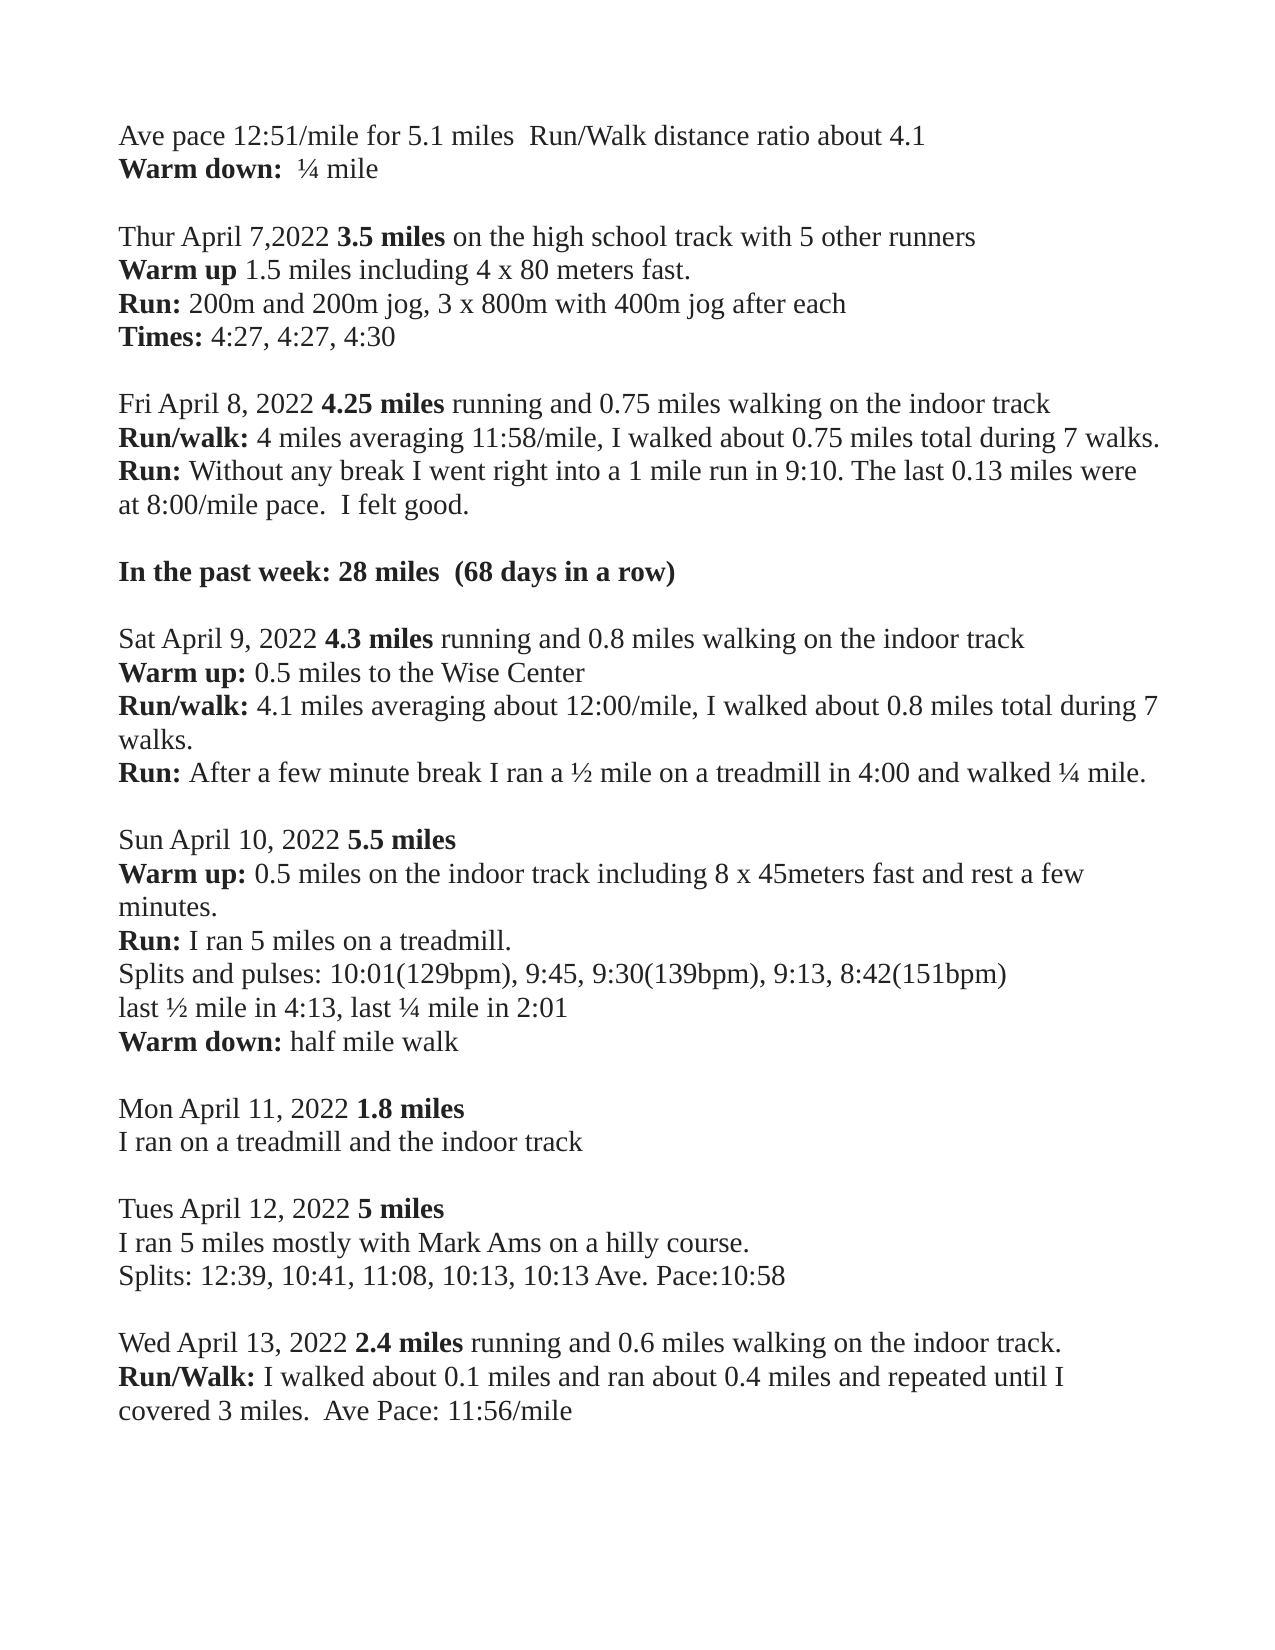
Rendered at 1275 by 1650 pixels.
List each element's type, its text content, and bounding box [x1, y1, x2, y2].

text Run/Walk: I walked about 0.1 miles and ran about 0.4 miles and repeated until I covered 3 miles. Ave Pace: 11:56/mile [118, 1359, 1161, 1426]
text Warm up: 0.5 miles to the Wise Center [118, 655, 1161, 688]
text last ½ mile in 4:13, last ¼ mile in 2:01 [118, 990, 1161, 1024]
text Ave pace 12:51/mile for 5.1 miles Run/Walk distance ratio about 4.1 [118, 118, 1161, 152]
text Splits: 12:39, 10:41, 11:08, 10:13, 10:13 Ave. Pace:10:58 [118, 1258, 1161, 1292]
text Run: Without any break I went right into a 1 mile run in 9:10. The last 0.13 miles were at 8:00/mile pace. I felt good. [118, 453, 1161, 521]
text Sun April 10, 2022 5.5 miles [118, 822, 1161, 856]
text Fri April 8, 2022 4.25 miles running and 0.75 miles walking on the indoor track [118, 386, 1161, 420]
text Run/walk: 4 miles averaging 11:58/mile, I walked about 0.75 miles total during 7 walks. [118, 420, 1161, 453]
text Mon April 11, 2022 1.8 miles [118, 1091, 1161, 1124]
text I ran on a treadmill and the indoor track [118, 1124, 1161, 1158]
text Warm up: 0.5 miles on the indoor track including 8 x 45meters fast and rest a few minutes. [118, 856, 1161, 923]
text Splits and pulses: 10:01(129bpm), 9:45, 9:30(139bpm), 9:13, 8:42(151bpm) [118, 957, 1161, 990]
text I ran 5 miles mostly with Mark Ams on a hilly course. [118, 1225, 1161, 1258]
text Warm down: half mile walk [118, 1024, 1161, 1057]
text Thur April 7,2022 3.5 miles on the high school track with 5 other runners [118, 219, 1161, 252]
text Sat April 9, 2022 4.3 miles running and 0.8 miles walking on the indoor track [118, 621, 1161, 655]
text Tues April 12, 2022 5 miles [118, 1191, 1161, 1225]
text Run: I ran 5 miles on a treadmill. [118, 923, 1161, 957]
text Warm down: ¼ mile [118, 152, 1161, 185]
text Wed April 13, 2022 2.4 miles running and 0.6 miles walking on the indoor track. [118, 1326, 1161, 1359]
text Times: 4:27, 4:27, 4:30 [118, 319, 1161, 353]
text In the past week: 28 miles (68 days in a row) [118, 554, 1161, 588]
text Run: After a few minute break I ran a ½ mile on a treadmill in 4:00 and walked ¼ mile. [118, 755, 1161, 789]
text Run/walk: 4.1 miles averaging about 12:00/mile, I walked about 0.8 miles total during 7 walks. [118, 688, 1161, 755]
text Run: 200m and 200m jog, 3 x 800m with 400m jog after each [118, 286, 1161, 319]
text Warm up 1.5 miles including 4 x 80 meters fast. [118, 252, 1161, 286]
